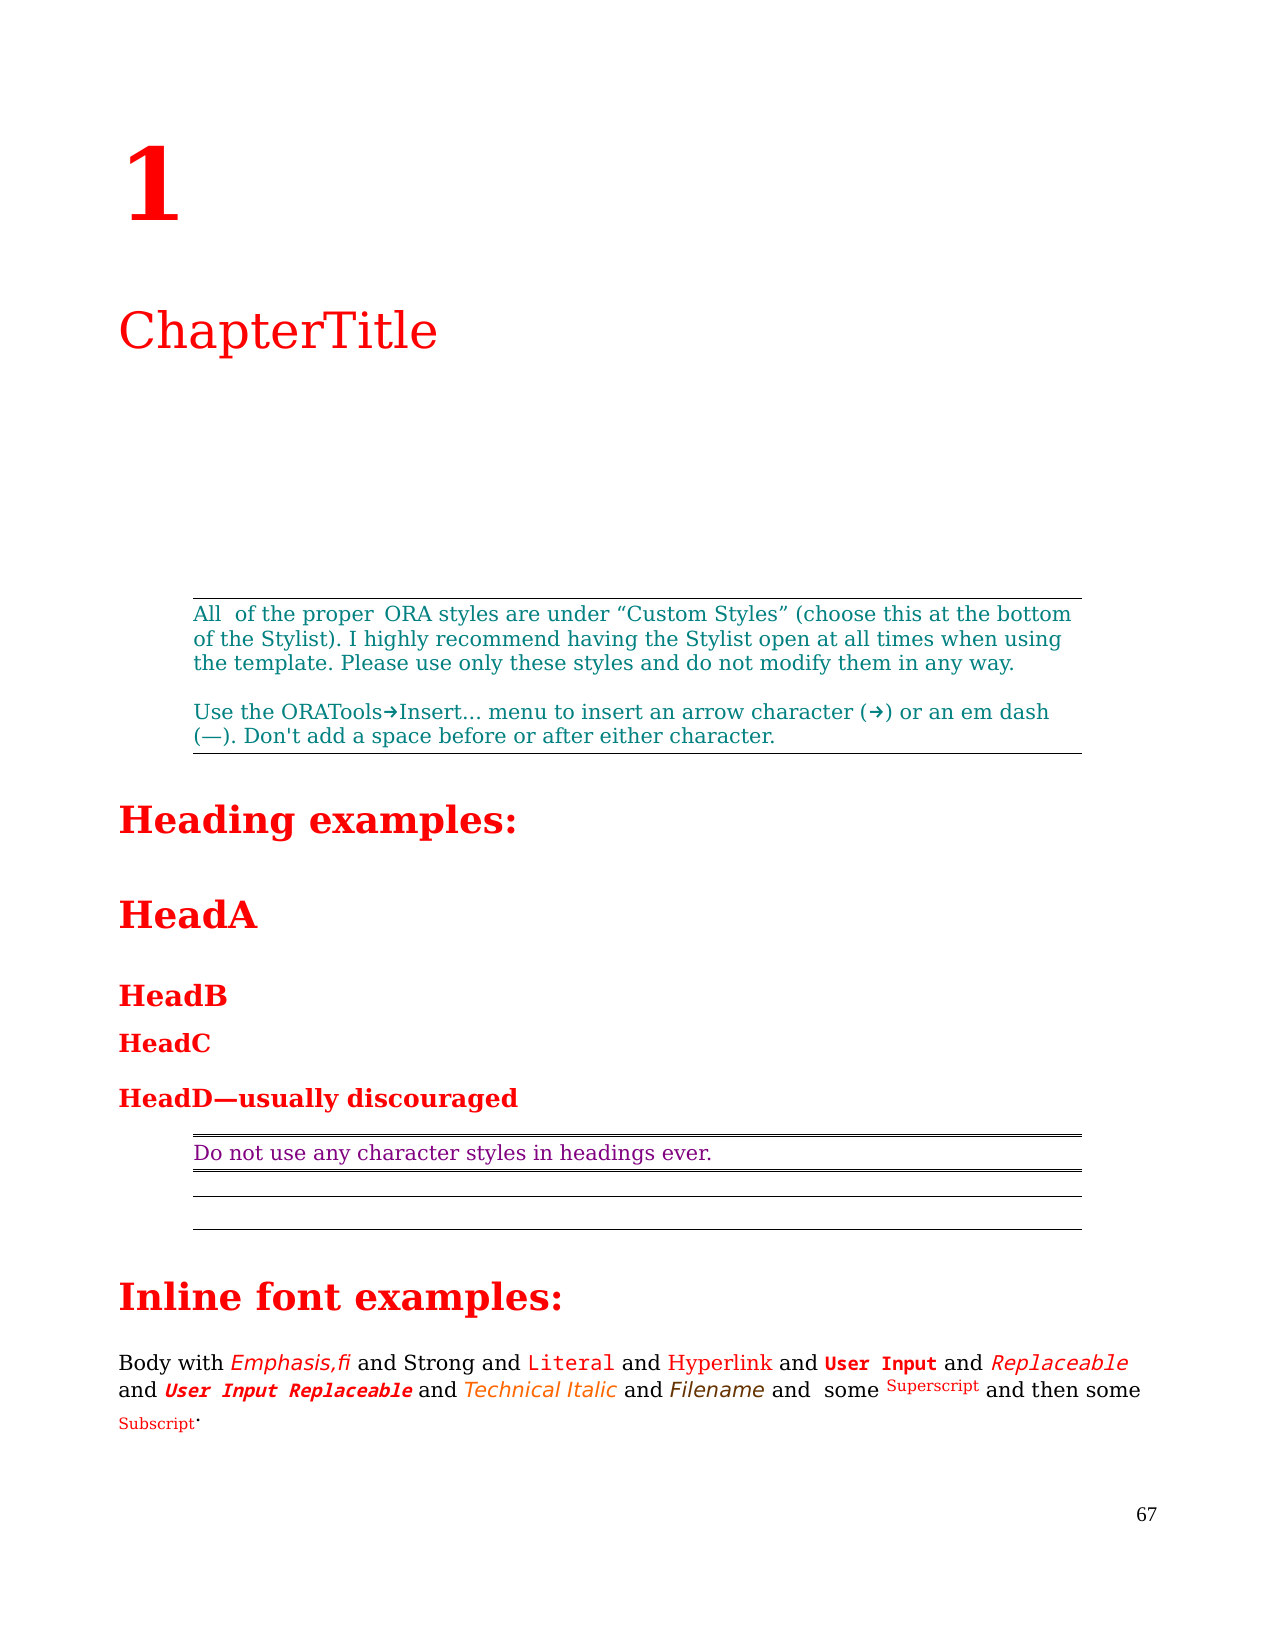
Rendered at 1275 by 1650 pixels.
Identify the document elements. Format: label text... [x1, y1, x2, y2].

text HeadB [118, 978, 1157, 1013]
title ChapterTitle [118, 302, 1157, 361]
text HeadC [118, 1029, 1157, 1059]
text Do not use any character styles in headings ever. [193, 1137, 1082, 1169]
text HeadA [118, 893, 1157, 937]
text Body with Emphasis,fi and Strong and Literal and Hyperlink and User Input and Replaceable and User Input Replaceable and Technical Italic and Filename and some Superscript and then some Subscript. [118, 1348, 1157, 1433]
text 1 [118, 126, 1157, 244]
text All of the proper ORA styles are under “Custom Styles” (choose this at the bottom of the Stylist). I highly recommend having the Stylist open at all times when using the template. Please use only these styles and do not modify them in any way. [193, 599, 1082, 675]
text HeadD—usually discouraged [118, 1084, 1157, 1113]
text Inline font examples: [118, 1275, 1157, 1319]
text Heading examples: [118, 799, 1157, 843]
text Use the ORATools→Insert... menu to insert an arrow character (→) or an em dash (—). Don't add a space before or after either character. [193, 696, 1082, 753]
